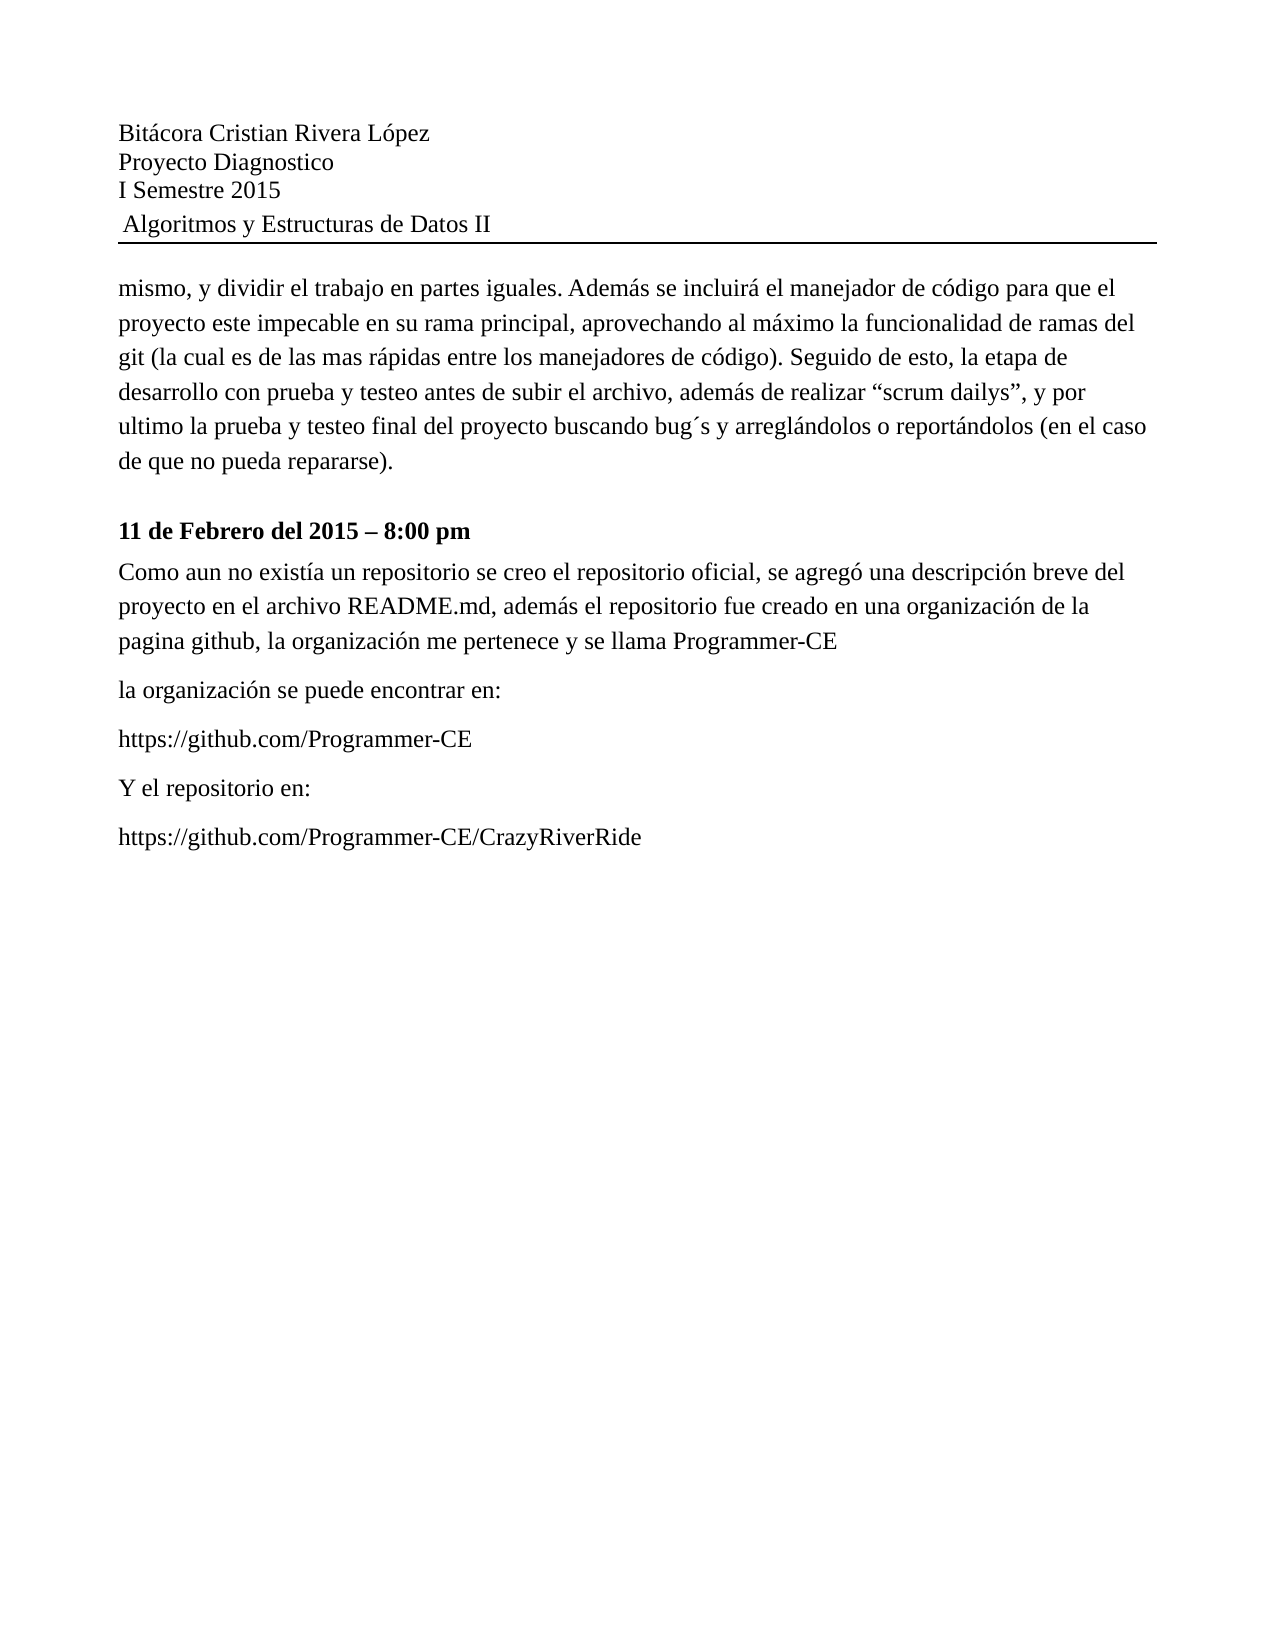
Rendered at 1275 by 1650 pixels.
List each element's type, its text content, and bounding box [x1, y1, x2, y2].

text Y el repositorio en: [118, 773, 1157, 802]
subtitle 11 de Febrero del 2015 – 8:00 pm [118, 516, 1157, 544]
text https://github.com/Programmer-CE [118, 724, 1157, 753]
text https://github.com/Programmer-CE/CrazyRiverRide [118, 822, 1157, 851]
text mismo, y dividir el trabajo en partes iguales. Además se incluirá el manejador de código para que el proyecto este impecable en su rama principal, aprovechando al máximo la funcionalidad de ramas del git (la cual es de las mas rápidas entre los manejadores de código). Seguido de esto, la etapa de desarrollo con prueba y testeo antes de subir el archivo, además de realizar “scrum dailys”, y por ultimo la prueba y testeo final del proyecto buscando bug´s y arreglándolos o reportándolos (en el caso de que no pueda repararse). [118, 273, 1157, 474]
text la organización se puede encontrar en: [118, 675, 1157, 704]
text Como aun no existía un repositorio se creo el repositorio oficial, se agregó una descripción breve del proyecto en el archivo README.md, además el repositorio fue creado en una organización de la pagina github, la organización me pertenece y se llama Programmer-CE [118, 557, 1157, 655]
